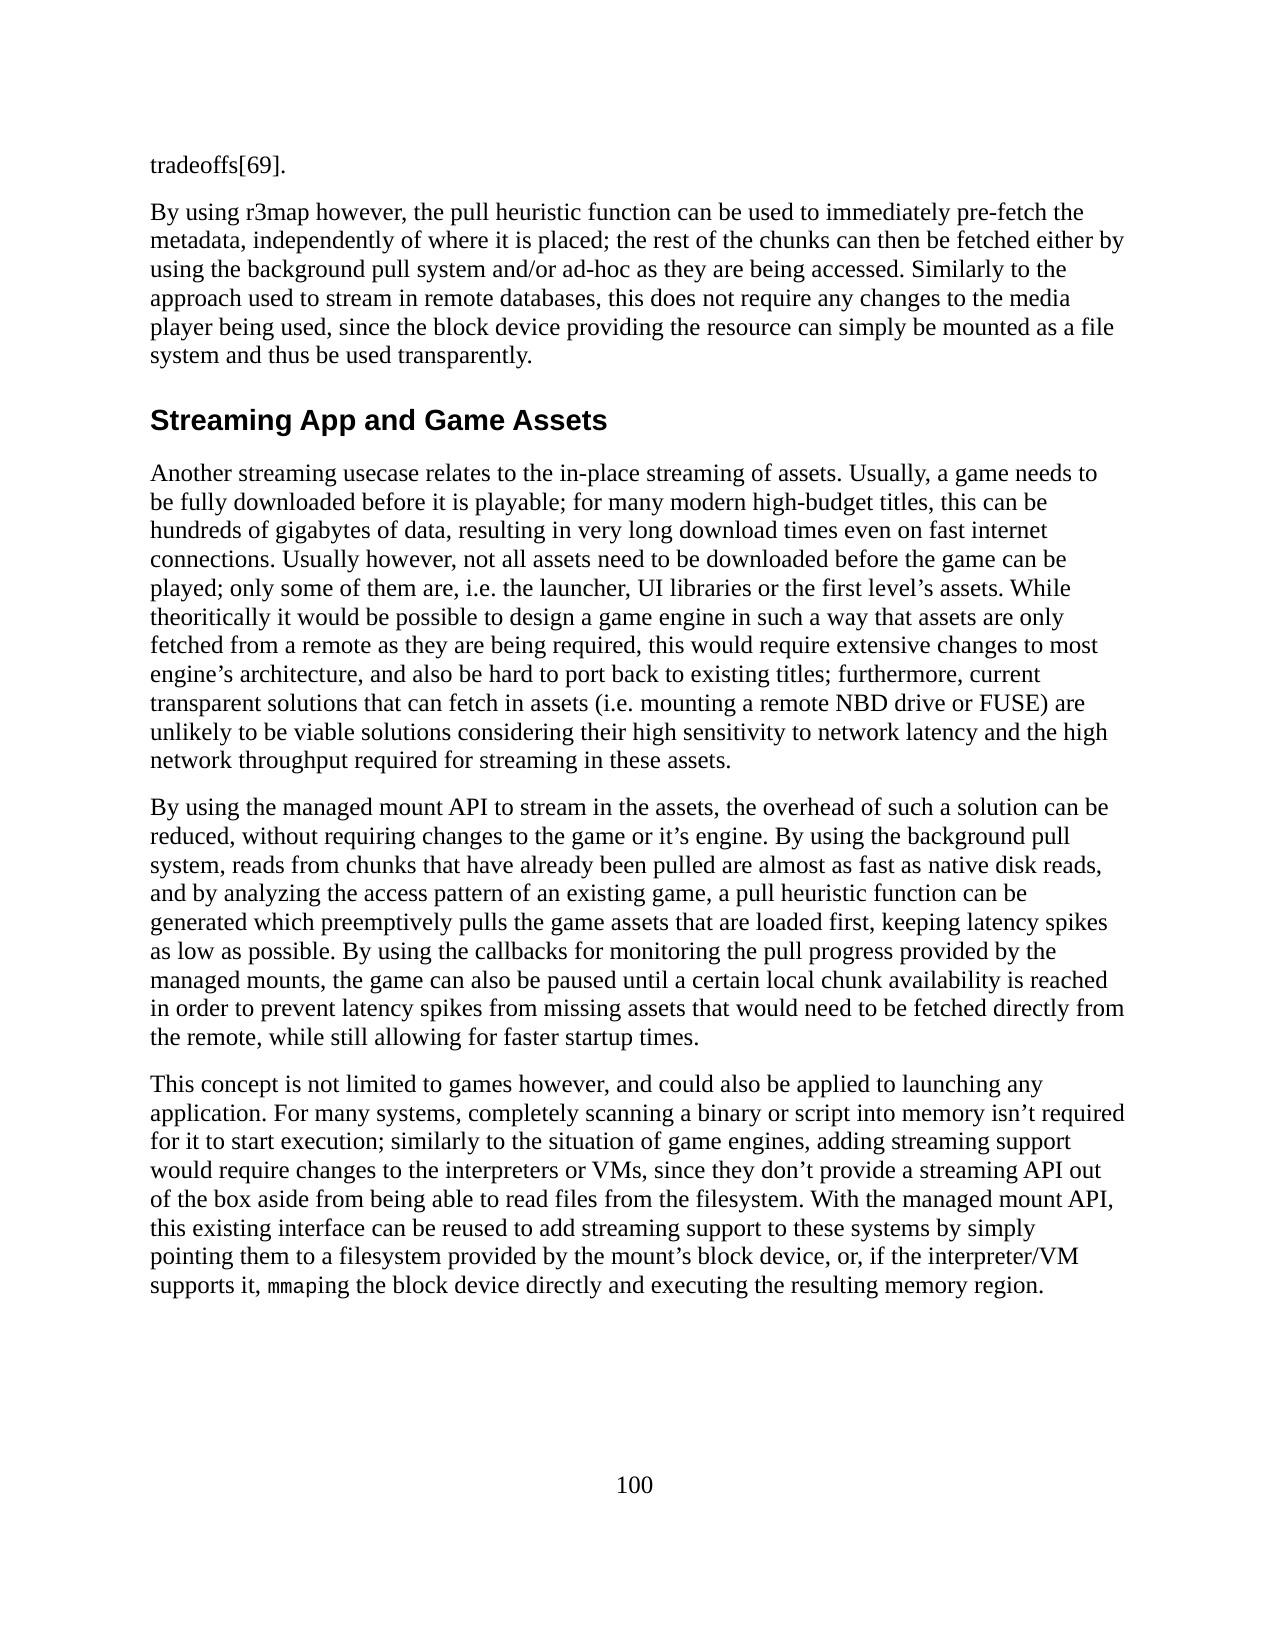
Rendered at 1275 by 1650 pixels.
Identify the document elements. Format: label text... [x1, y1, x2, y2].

text Another streaming usecase relates to the in-place streaming of assets. Usually, a game needs to be fully downloaded before it is playable; for many modern high-budget titles, this can be hundreds of gigabytes of data, resulting in very long download times even on fast internet connections. Usually however, not all assets need to be downloaded before the game can be played; only some of them are, i.e. the launcher, UI libraries or the first level’s assets. While theoritically it would be possible to design a game engine in such a way that assets are only fetched from a remote as they are being required, this would require extensive changes to most engine’s architecture, and also be hard to port back to existing titles; furthermore, current transparent solutions that can fetch in assets (i.e. mounting a remote NBD drive or FUSE) are unlikely to be viable solutions considering their high sensitivity to network latency and the high network throughput required for streaming in these assets. [150, 458, 1125, 774]
text By using r3map however, the pull heuristic function can be used to immediately pre-fetch the metadata, independently of where it is placed; the rest of the chunks can then be fetched either by using the background pull system and/or ad-hoc as they are being accessed. Similarly to the approach used to stream in remote databases, this does not require any changes to the media player being used, since the block device providing the resource can simply be mounted as a file system and thus be used transparently. [150, 197, 1125, 369]
subtitle Streaming App and Game Assets [150, 403, 1125, 437]
text By using the managed mount API to stream in the assets, the overhead of such a solution can be reduced, without requiring changes to the game or it’s engine. By using the background pull system, reads from chunks that have already been pulled are almost as fast as native disk reads, and by analyzing the access pattern of an existing game, a pull heuristic function can be generated which preemptively pulls the game assets that are loaded first, keeping latency spikes as low as possible. By using the callbacks for monitoring the pull progress provided by the managed mounts, the game can also be paused until a certain local chunk availability is reached in order to prevent latency spikes from missing assets that would need to be fetched directly from the remote, while still allowing for faster startup times. [150, 792, 1125, 1051]
text This concept is not limited to games however, and could also be applied to launching any application. For many systems, completely scanning a binary or script into memory isn’t required for it to start execution; similarly to the situation of game engines, adding streaming support would require changes to the interpreters or VMs, since they don’t provide a streaming API out of the box aside from being able to read files from the filesystem. With the managed mount API, this existing interface can be reused to add streaming support to these systems by simply pointing them to a filesystem provided by the mount’s block device, or, if the interpreter/VM supports it, mmaping the block device directly and executing the resulting memory region. [150, 1069, 1125, 1300]
text tradeoffs[69]. [150, 150, 1125, 179]
